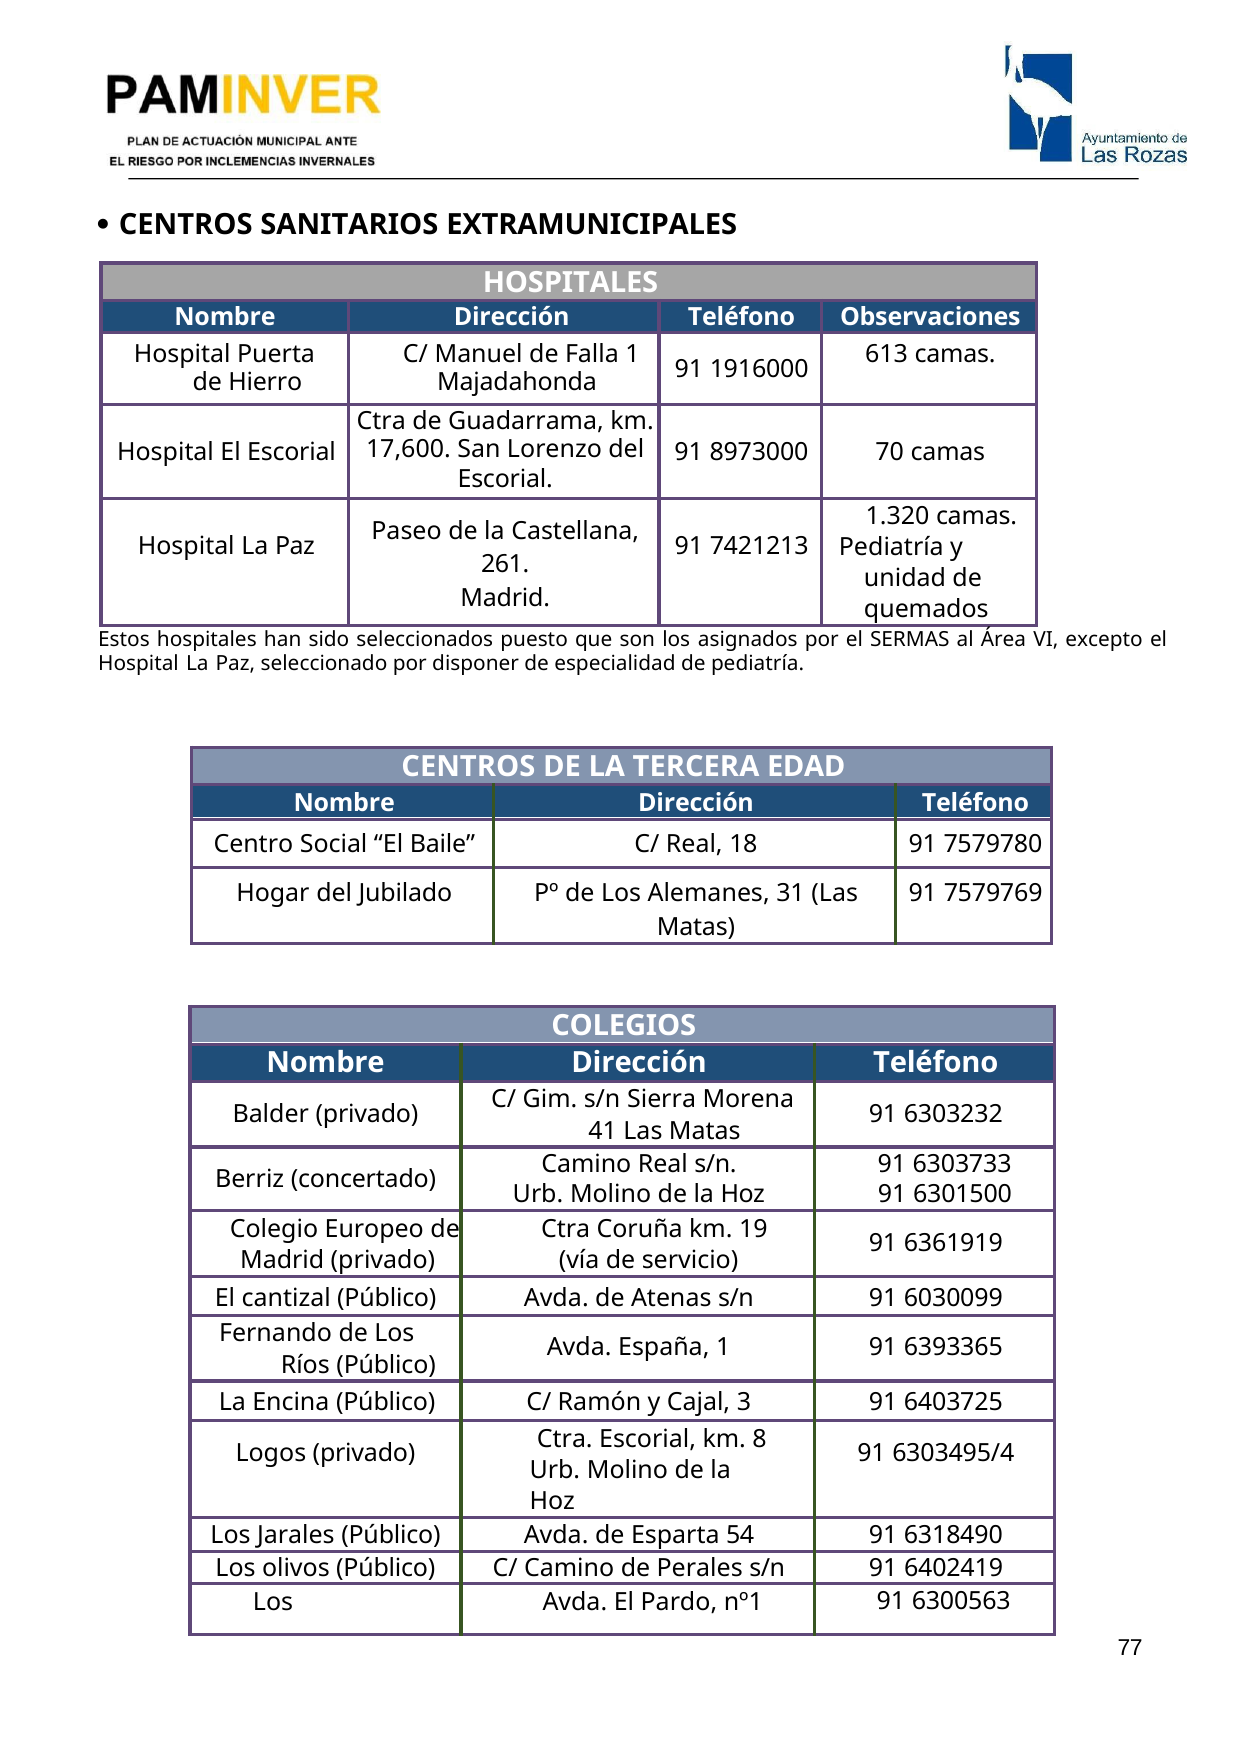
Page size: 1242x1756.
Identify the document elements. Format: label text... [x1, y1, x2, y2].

table_cell Observaciones [823, 302, 1035, 331]
table_cell 91 7579769 [897, 869, 1050, 942]
table_cell 91 7579780 [897, 821, 1050, 866]
table_cell 91 6393365 [816, 1317, 1053, 1379]
table_cell Hospital El Escorial [103, 406, 347, 497]
table_cell 91 6300563 [816, 1585, 1053, 1633]
table_cell Hogar del Jubilado [193, 869, 492, 942]
table_cell Logos (privado) [192, 1422, 459, 1516]
table_cell Avda. El Pardo, nº1 [463, 1585, 813, 1633]
table_cell Ctra Coruña km. 19 (vía de servicio) [463, 1212, 813, 1274]
table_cell Balder (privado) [192, 1083, 459, 1145]
table_cell Nombre [192, 1046, 459, 1080]
table_cell 91 6402419 [816, 1553, 1053, 1582]
table_cell El cantizal (Público) [192, 1278, 459, 1314]
table_cell C/ Ramón y Cajal, 3 [463, 1383, 813, 1419]
table_cell Colegio Europeo de Madrid (privado) [192, 1212, 459, 1274]
table_cell 91 6361919 [816, 1212, 1053, 1274]
table_cell 91 6030099 [816, 1278, 1053, 1314]
table_cell C/ Gim. s/n Sierra Morena 41 Las Matas [463, 1083, 813, 1145]
table_cell Dirección [463, 1046, 813, 1080]
table_cell Hospital Puerta de Hierro [103, 334, 347, 403]
table_cell 91 6303495/4 [816, 1422, 1053, 1516]
table_cell C/ Manuel de Falla 1 Majadahonda [350, 334, 657, 403]
list CENTROS SANITARIOS EXTRAMUNICIPALES [98, 203, 1217, 243]
table_cell Pº de Los Alemanes, 31 (Las Matas) [495, 869, 894, 942]
text Estos hospitales han sido seleccionados puesto que son los asignados por el SERMAS al Área VI, excepto el Hospital La Paz, seleccionado por disponer de especialidad de pediatría. [98, 628, 1217, 676]
table_cell Dirección [495, 786, 894, 817]
table_cell Fernando de Los Ríos (Público) [192, 1317, 459, 1379]
table_cell Nombre [103, 302, 347, 331]
table_cell C/ Camino de Perales s/n [463, 1553, 813, 1582]
table_cell Paseo de la Castellana, 261. Madrid. [350, 500, 657, 624]
table_cell Nombre [193, 786, 492, 817]
table_cell Ctra de Guadarrama, km. 17,600. San Lorenzo del Escorial. [350, 406, 657, 497]
table_header CENTROS DE LA TERCERA EDAD [193, 749, 1050, 783]
table_cell Teléfono [816, 1046, 1053, 1080]
table_cell Avda. de Atenas s/n [463, 1278, 813, 1314]
table_cell Avda. de Esparta 54 [463, 1519, 813, 1550]
table_cell Camino Real s/n. Urb. Molino de la Hoz [463, 1149, 813, 1209]
table_cell Los Jarales (Público) [192, 1519, 459, 1550]
table_cell Los olivos (Público) [192, 1553, 459, 1582]
table_cell Dirección [350, 302, 657, 331]
table_header HOSPITALES [103, 265, 1035, 299]
table_cell Hospital La Paz [103, 500, 347, 624]
table_cell 91 6403725 [816, 1383, 1053, 1419]
table_cell Berriz (concertado) [192, 1149, 459, 1209]
table_cell Teléfono [661, 302, 820, 331]
table_cell C/ Real, 18 [495, 821, 894, 866]
table_cell 70 camas [823, 406, 1035, 497]
table_header COLEGIOS [192, 1008, 1053, 1042]
table_cell Centro Social “El Baile” [193, 821, 492, 866]
table_cell Teléfono [897, 786, 1050, 817]
table_cell Los [192, 1585, 459, 1633]
table_cell 1.320 camas. Pediatría y unidad de quemados [823, 500, 1035, 624]
table_cell La Encina (Público) [192, 1383, 459, 1419]
table_cell Avda. España, 1 [463, 1317, 813, 1379]
table_cell 91 1916000 [661, 334, 820, 403]
table_cell 91 8973000 [661, 406, 820, 497]
table_cell Ctra. Escorial, km. 8 Urb. Molino de la Hoz [463, 1422, 813, 1516]
table_cell 91 6303232 [816, 1083, 1053, 1145]
table_cell 613 camas. [823, 334, 1035, 403]
table_cell 91 7421213 [661, 500, 820, 624]
table_cell 91 6318490 [816, 1519, 1053, 1550]
table_cell 91 6303733 91 6301500 [816, 1149, 1053, 1209]
